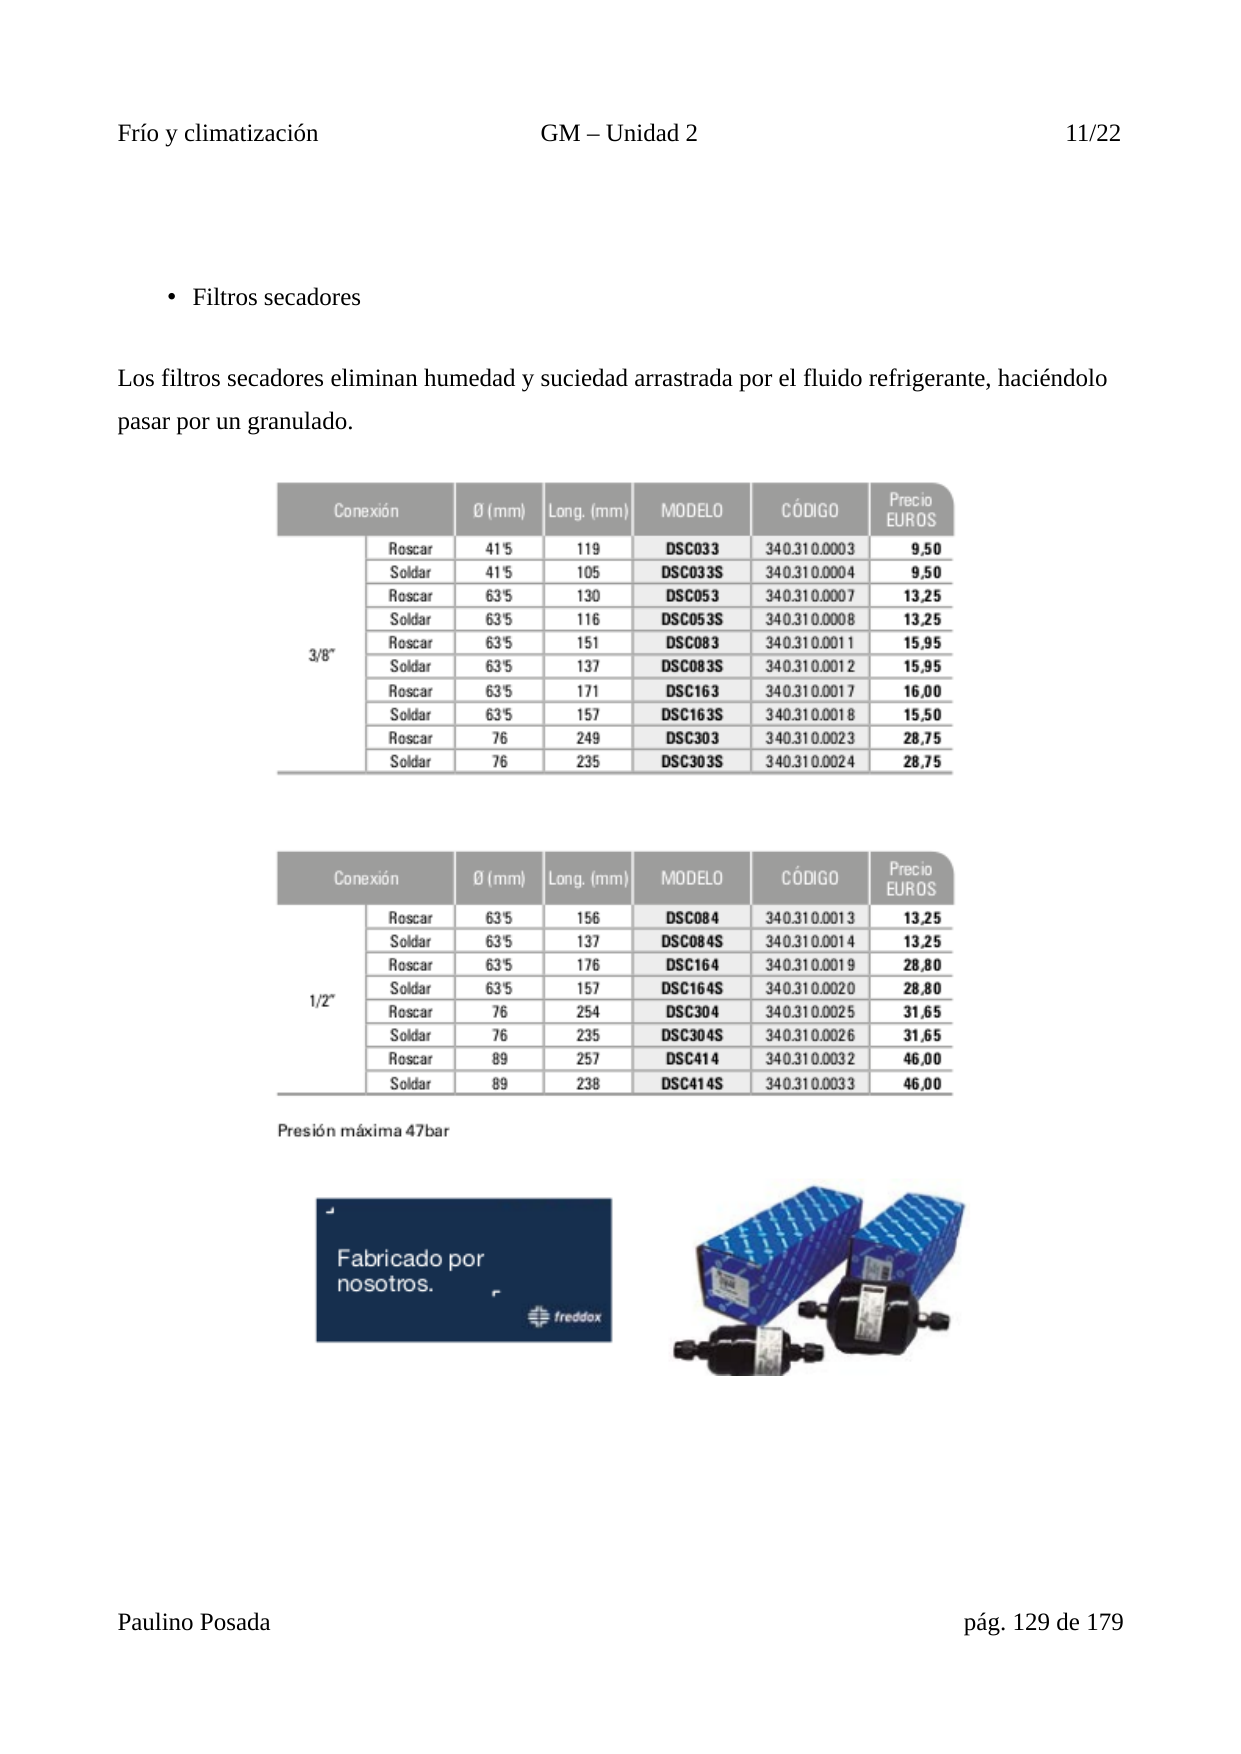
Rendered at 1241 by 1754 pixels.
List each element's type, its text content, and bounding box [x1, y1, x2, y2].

list Filtros secadores [167, 282, 1123, 311]
text Los filtros secadores eliminan humedad y suciedad arrastrada por el fluido refrigerante, haciéndolo pasar por un granulado. [117, 363, 1123, 434]
picture [270, 461, 971, 1376]
